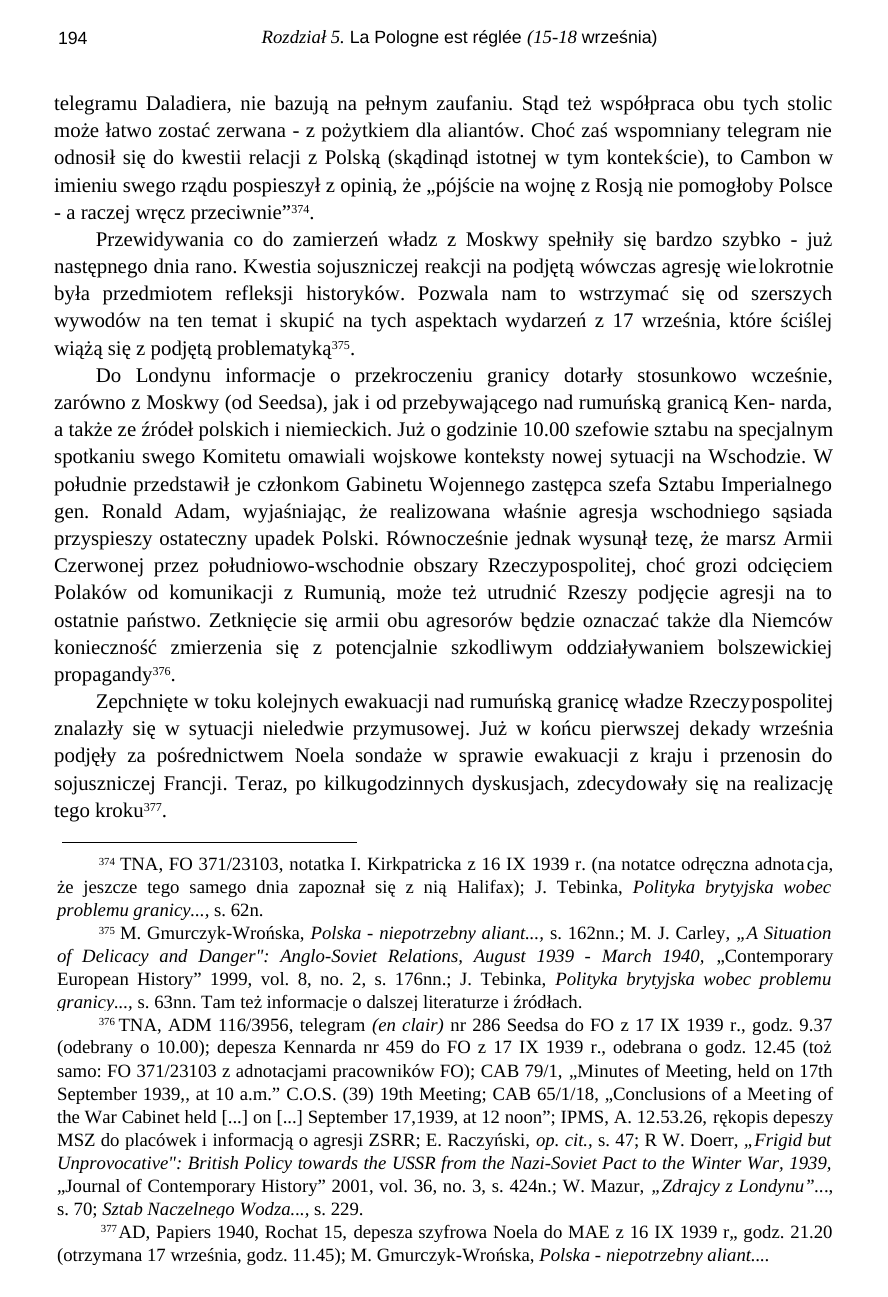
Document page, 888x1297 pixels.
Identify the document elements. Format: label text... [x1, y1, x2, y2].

text Zepchnięte w toku kolejnych ewakuacji nad rumuńską granicę władze Rzeczy­pospolitej znalazły się w sytuacji nieledwie przymusowej. Już w końcu pierwszej de­kady września podjęły za pośrednictwem Noela sondaże w sprawie ewakuacji z kraju i przenosin do sojuszniczej Francji. Teraz, po kilkugodzinnych dyskusjach, zdecydo­wały się na realizację tego kroku377. [54, 689, 833, 822]
text Przewidywania co do zamierzeń władz z Moskwy spełniły się bardzo szybko - już następnego dnia rano. Kwestia sojuszniczej reakcji na podjętą wówczas agresję wie­lokrotnie była przedmiotem refleksji historyków. Pozwala nam to wstrzymać się od szerszych wywodów na ten temat i skupić na tych aspektach wydarzeń z 17 września, które ściślej wiążą się z podjętą problematyką375. [54, 227, 833, 360]
text 377 AD, Papiers 1940, Rochat 15, depesza szyfrowa Noela do MAE z 16 IX 1939 r„ godz. 21.20 (otrzymana 17 września, godz. 11.45); M. Gmurczyk-Wrońska, Polska - niepotrzebny aliant.... [57, 1221, 833, 1265]
text 375 M. Gmurczyk-Wrońska, Polska - niepotrzebny aliant..., s. 162nn.; M. J. Carley, „A Si­tuation of Delicacy and Danger": Anglo-Soviet Relations, August 1939 - March 1940, „Contempora­ry European History” 1999, vol. 8, no. 2, s. 176nn.; J. Tebinka, Polityka brytyjska wobec problemu granicy..., s. 63nn. Tam też informacje o dalszej literaturze i źródłach. [57, 922, 833, 1011]
text Rozdział 5. La Pologne est réglée (15-18 września) [261, 26, 658, 47]
text 374 TNA, FO 371/23103, notatka I. Kirkpatricka z 16 IX 1939 r. (na notatce odręczna adnota­cja, że jeszcze tego samego dnia zapoznał się z nią Halifax); J. Tebinka, Polityka brytyjska wobec problemu granicy..., s. 62n. [57, 853, 833, 919]
text 194 [58, 28, 92, 48]
text Do Londynu informacje o przekroczeniu granicy dotarły stosunkowo wcześnie, zarówno z Moskwy (od Seedsa), jak i od przebywającego nad rumuńską granicą Ken- narda, a także ze źródeł polskich i niemieckich. Już o godzinie 10.00 szefowie szta­bu na specjalnym spotkaniu swego Komitetu omawiali wojskowe konteksty nowej sytuacji na Wschodzie. W południe przedstawił je członkom Gabinetu Wojennego zastępca szefa Sztabu Imperialnego gen. Ronald Adam, wyjaśniając, że realizowana właśnie agresja wschodniego sąsiada przyspieszy ostateczny upadek Polski. Równo­cześnie jednak wysunął tezę, że marsz Armii Czerwonej przez południowo-wschod­nie obszary Rzeczypospolitej, choć grozi odcięciem Polaków od komunikacji z Ru­munią, może też utrudnić Rzeszy podjęcie agresji na to ostatnie państwo. Zetknięcie się armii obu agresorów będzie oznaczać także dla Niemców konieczność zmierze­nia się z potencjalnie szkodliwym oddziaływaniem bolszewickiej propagandy376. [54, 363, 833, 686]
text 376 TNA, ADM 116/3956, telegram (en clair) nr 286 Seedsa do FO z 17 IX 1939 r., godz. 9.37 (odebrany o 10.00); depesza Kennarda nr 459 do FO z 17 IX 1939 r., odebrana o godz. 12.45 (toż samo: FO 371/23103 z adnotacjami pracowników FO); CAB 79/1, „Minutes of Meeting, held on 17th September 1939,, at 10 a.m.” C.O.S. (39) 19th Meeting; CAB 65/1/18, „Conclusions of a Meet­ing of the War Cabinet held [...] on [...] September 17,1939, at 12 noon”; IPMS, A. 12.53.26, ręko­pis depeszy MSZ do placówek i informacją o agresji ZSRR; E. Raczyński, op. cit., s. 47; R W. Do­err, „Frigid but Unprovocative": British Policy towards the USSR from the Nazi-Soviet Pact to the Winter War, 1939, „Journal of Contemporary History” 2001, vol. 36, no. 3, s. 424n.; W. Mazur, „Zdrajcy z Londynu”..., s. 70; Sztab Naczelnego Wodza..., s. 229. [57, 1013, 833, 1217]
text telegramu Daladiera, nie bazują na pełnym zaufaniu. Stąd też współpraca obu tych stolic może łatwo zostać zerwana - z pożytkiem dla aliantów. Choć zaś wspomniany telegram nie odnosił się do kwestii relacji z Polską (skądinąd istotnej w tym kontek­ście), to Cambon w imieniu swego rządu pospieszył z opinią, że „pójście na wojnę z Rosją nie pomogłoby Polsce - a raczej wręcz przeciwnie”374. [54, 91, 833, 224]
